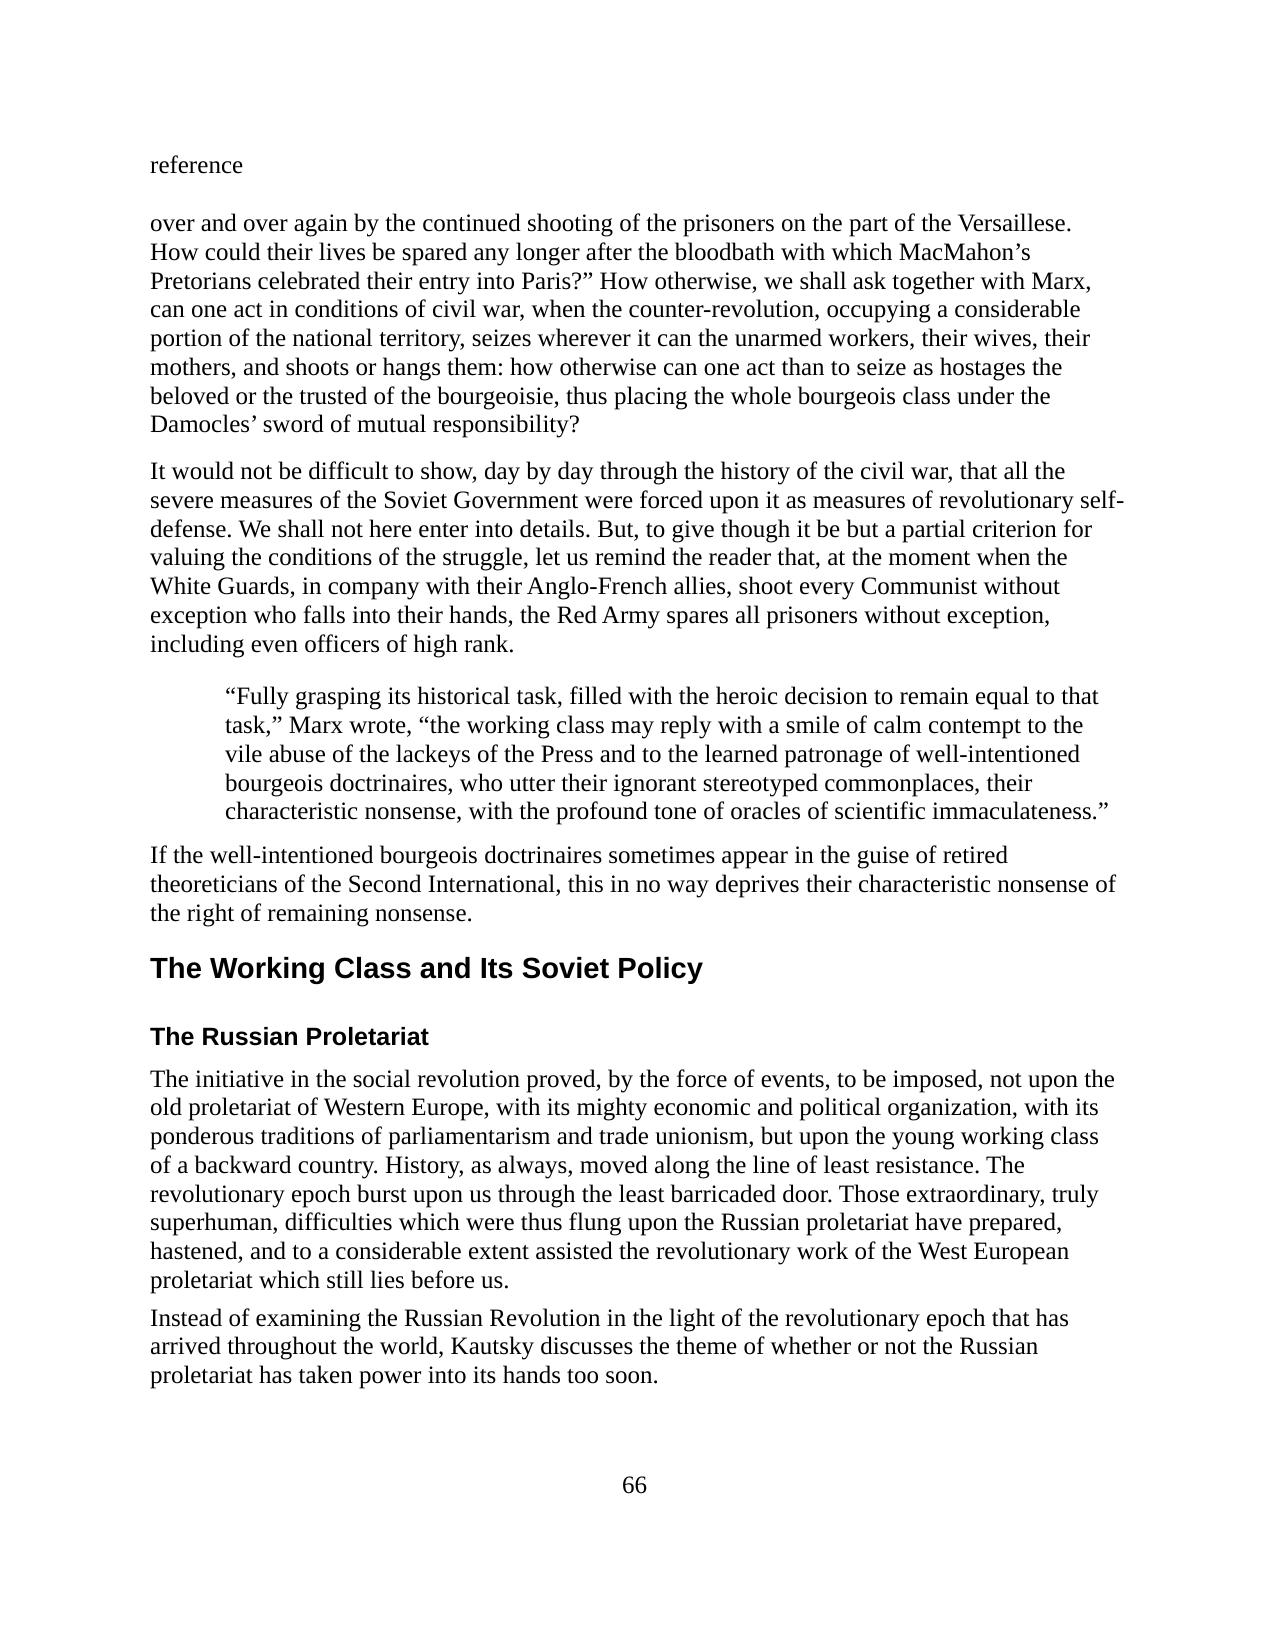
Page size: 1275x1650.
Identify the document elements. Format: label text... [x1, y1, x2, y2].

subtitle The Working Class and Its Soviet Policy [150, 951, 1125, 985]
subtitle The Russian Proletariat [150, 1022, 1125, 1051]
text Instead of examining the Russian Revolution in the light of the revolutionary epoch that has arrived throughout the world, Kautsky discusses the theme of whether or not the Russian proletariat has taken power into its hands too soon. [150, 1303, 1125, 1389]
text over and over again by the continued shooting of the prisoners on the part of the Versaillese. How could their lives be spared any longer after the bloodbath with which MacMahon’s Pretorians celebrated their entry into Paris?” How otherwise, we shall ask together with Marx, can one act in conditions of civil war, when the counter-revolution, occupying a considerable portion of the national territory, seizes wherever it can the unarmed workers, their wives, their mothers, and shoots or hangs them: how otherwise can one act than to seize as hostages the beloved or the trusted of the bourgeoisie, thus placing the whole bourgeois class under the Damocles’ sword of mutual responsibility? [150, 208, 1125, 438]
text If the well-intentioned bourgeois doctrinaires sometimes appear in the guise of retired theoreticians of the Second International, this in no way deprives their characteristic nonsense of the right of remaining nonsense. [150, 840, 1125, 926]
text The initiative in the social revolution proved, by the force of events, to be imposed, not upon the old proletariat of Western Europe, with its mighty economic and political organization, with its ponderous traditions of parliamentarism and trade unionism, but upon the young working class of a backward country. History, as always, moved along the line of least resistance. The revolutionary epoch burst upon us through the least barricaded door. Those extraordinary, truly superhuman, difficulties which were thus flung upon the Russian proletariat have prepared, hastened, and to a considerable extent assisted the revolutionary work of the West European proletariat which still lies before us. [150, 1064, 1125, 1294]
text It would not be difficult to show, day by day through the history of the civil war, that all the severe measures of the Soviet Government were forced upon it as measures of revolutionary self-defense. We shall not here enter into details. But, to give though it be but a partial criterion for valuing the conditions of the struggle, let us remind the reader that, at the moment when the White Guards, in company with their Anglo-French allies, shoot every Communist without exception who falls into their hands, the Red Army spares all prisoners without exception, including even officers of high rank. [150, 456, 1125, 657]
text “Fully grasping its historical task, filled with the heroic decision to remain equal to that task,” Marx wrote, “the working class may reply with a smile of calm contempt to the vile abuse of the lackeys of the Press and to the learned patronage of well-intentioned bourgeois doctrinaires, who utter their ignorant stereotyped commonplaces, their characteristic nonsense, with the profound tone of oracles of scientific immaculateness.” [225, 681, 1125, 825]
